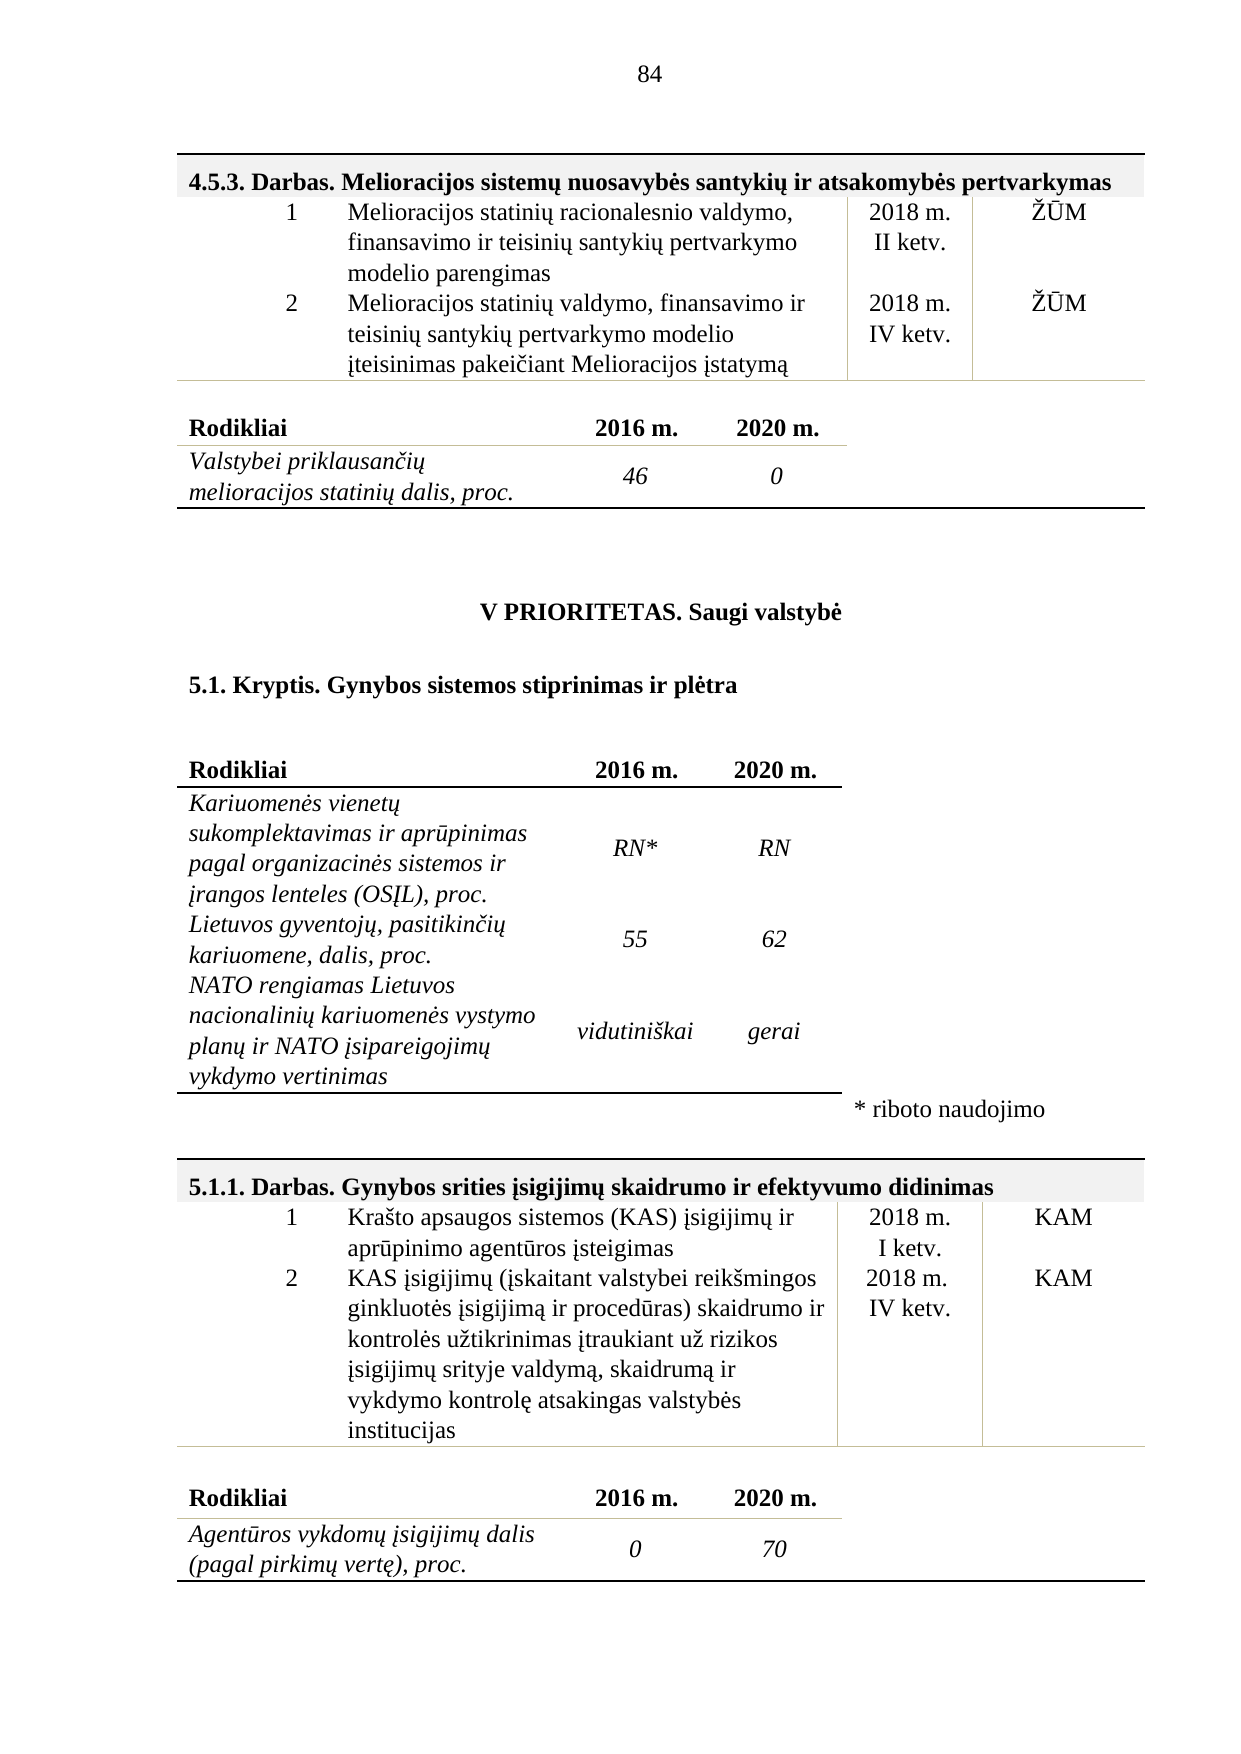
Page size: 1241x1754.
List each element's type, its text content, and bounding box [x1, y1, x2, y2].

table_cell [847, 412, 973, 445]
table_cell [973, 118, 1144, 152]
table_cell KAS įsigijimų (įskaitant valstybei reikšmingos ginkluotės įsigijimą ir procedūras) skaidrumo ir kontrolės užtikrinimas įtraukiant už rizikos įsigijimų srityje valdymą, skaidrumą ir vykdymo kontrolę atsakingas valstybės institucijas [336, 1263, 837, 1446]
table_cell [565, 509, 708, 540]
table_cell 62 [708, 909, 842, 970]
table_cell [842, 1479, 982, 1518]
table_cell [565, 628, 708, 658]
table_cell [982, 740, 1144, 786]
table_cell [247, 509, 336, 540]
table_cell [177, 118, 247, 152]
table_cell [708, 1094, 842, 1125]
table_cell 5.1.1. Darbas. Gynybos srities įsigijimų skaidrumo ir efektyvumo didinimas [177, 1160, 1144, 1202]
table_cell [336, 1447, 532, 1478]
table_cell 0 [708, 446, 847, 507]
table_cell gerai [708, 970, 842, 1092]
table_cell Rodikliai [177, 412, 336, 445]
table_cell [982, 1479, 1144, 1518]
table_cell 70 [708, 1519, 842, 1580]
table_cell [982, 970, 1144, 1092]
table_cell [842, 1447, 982, 1478]
table_cell [842, 786, 982, 909]
table_cell Agentūros vykdomų įsigijimų dalis (pagal pirkimų vertę), proc. [177, 1519, 564, 1580]
table_cell [532, 740, 564, 786]
table_cell [982, 701, 1144, 740]
table_cell [842, 1518, 982, 1580]
table_cell [565, 701, 708, 740]
table_cell [177, 1125, 247, 1157]
table_cell Kariuomenės vienetų sukomplektavimas ir aprūpinimas pagal organizacinės sistemos ir įrangos lenteles (OSĮL), proc. [177, 788, 564, 909]
table_cell 2016 m. [565, 1479, 708, 1518]
table_cell [336, 540, 527, 573]
table_cell ŽŪM [973, 288, 1144, 379]
table_cell Rodikliai [177, 1479, 336, 1518]
table_cell 2016 m. [565, 740, 708, 786]
table_cell [177, 1202, 247, 1263]
table_cell * riboto naudojimo [842, 1092, 1144, 1125]
table_cell [708, 1447, 842, 1478]
table_cell [336, 381, 527, 412]
table_cell [982, 786, 1144, 909]
table_cell [527, 540, 564, 573]
table_cell 2020 m. [708, 740, 842, 786]
table_cell RN* [565, 788, 708, 909]
table_cell NATO rengiamas Lietuvos nacionalinių kariuomenės vystymo planų ir NATO įsipareigojimų vykdymo vertinimas [177, 970, 564, 1092]
table_cell [336, 740, 532, 786]
table_cell [177, 381, 247, 412]
table_cell [847, 445, 973, 507]
table_cell [982, 909, 1144, 970]
table_cell [177, 288, 247, 379]
table_cell [532, 1479, 564, 1518]
table_cell ŽŪM [973, 197, 1144, 288]
table_cell [247, 540, 336, 573]
table_cell [527, 412, 564, 445]
table_cell [336, 412, 527, 445]
table_cell [842, 909, 982, 970]
table_cell [532, 1125, 564, 1157]
table_cell 2020 m. [708, 1479, 842, 1518]
table_cell [708, 118, 847, 152]
table_cell Rodikliai [177, 740, 336, 786]
table_cell [973, 445, 1144, 507]
table_cell [532, 701, 564, 740]
table_cell Melioracijos statinių racionalesnio valdymo, finansavimo ir teisinių santykių pertvarkymo modelio parengimas [336, 197, 847, 288]
table_cell 2018 m. IV ketv. [838, 1263, 982, 1446]
table_cell [982, 1518, 1144, 1580]
table_cell 55 [565, 909, 708, 970]
table_cell [247, 381, 336, 412]
table_cell [177, 1094, 247, 1125]
table_cell [177, 509, 247, 540]
table_cell [842, 628, 982, 658]
table_cell 46 [565, 446, 708, 507]
table_cell [247, 118, 336, 152]
table_cell [336, 1094, 532, 1125]
table_cell [842, 970, 982, 1092]
table_cell [247, 628, 336, 658]
table_cell [847, 381, 973, 412]
table_cell 2016 m. [565, 412, 708, 445]
table_cell [842, 1125, 1144, 1157]
table_cell 1 [247, 1202, 336, 1263]
table_cell [565, 1447, 708, 1478]
table_cell Valstybei priklausančių melioracijos statinių dalis, proc. [177, 446, 564, 507]
table_cell [177, 197, 247, 288]
table_cell [336, 701, 532, 740]
table_cell [532, 1447, 564, 1478]
table_cell [565, 1125, 708, 1157]
table_cell [177, 540, 247, 573]
table_cell [532, 628, 564, 658]
table_cell [565, 540, 708, 573]
table_cell [842, 701, 982, 740]
table_cell [708, 1125, 842, 1157]
table_cell [565, 381, 708, 412]
table_cell [247, 1094, 336, 1125]
table_cell 1 [247, 197, 336, 288]
table_cell [565, 118, 708, 152]
table_cell [973, 412, 1144, 445]
table_cell RN [708, 788, 842, 909]
table_cell [708, 628, 842, 658]
table_cell [532, 1094, 564, 1125]
table_cell [247, 701, 336, 740]
table_cell [847, 509, 973, 540]
table_cell [842, 740, 982, 786]
table_cell [973, 509, 1144, 540]
table_cell [527, 381, 564, 412]
table_cell [247, 1447, 336, 1478]
table_cell [527, 118, 564, 152]
table_cell [982, 1447, 1144, 1478]
table_cell 4.5.3. Darbas. Melioracijos sistemų nuosavybės santykių ir atsakomybės pertvarkymas [177, 155, 1144, 197]
table_cell [336, 118, 527, 152]
table_cell [336, 509, 527, 540]
table_cell [527, 509, 564, 540]
table_cell [177, 1263, 247, 1446]
table_cell 2018 m. I ketv. [838, 1202, 982, 1263]
table_cell [247, 1125, 336, 1157]
table_cell [982, 628, 1144, 658]
table_cell KAM [983, 1202, 1144, 1263]
table_cell [177, 1447, 247, 1478]
table_cell V PRIORITETAS. Saugi valstybė [177, 573, 1144, 627]
table_cell Lietuvos gyventojų, pasitikinčių kariuomene, dalis, proc. [177, 909, 564, 970]
table_cell [177, 628, 247, 658]
table_cell 2018 m. IV ketv. [848, 288, 972, 379]
table_cell vidutiniškai [565, 970, 708, 1092]
table_cell [708, 701, 842, 740]
table_cell [847, 118, 973, 152]
table_cell 2018 m. II ketv. [848, 197, 972, 288]
table_cell KAM [983, 1263, 1144, 1446]
table_cell 2020 m. [708, 412, 847, 445]
table_cell Melioracijos statinių valdymo, finansavimo ir teisinių santykių pertvarkymo modelio įteisinimas pakeičiant Melioracijos įstatymą [336, 288, 847, 379]
table_cell Krašto apsaugos sistemos (KAS) įsigijimų ir aprūpinimo agentūros įsteigimas [336, 1202, 837, 1263]
table_cell 2 [247, 288, 336, 379]
table_cell [847, 540, 973, 573]
table_cell [336, 1125, 532, 1157]
table_cell [973, 540, 1144, 573]
table_cell 5.1. Kryptis. Gynybos sistemos stiprinimas ir plėtra [177, 658, 1144, 701]
table_cell [565, 1094, 708, 1125]
table_cell [336, 628, 532, 658]
table_cell [708, 381, 847, 412]
table_cell 2 [247, 1263, 336, 1446]
table_cell 0 [565, 1519, 708, 1580]
table_cell [177, 701, 247, 740]
table_cell [708, 509, 847, 540]
table_cell [973, 381, 1144, 412]
table_cell [708, 540, 847, 573]
table_cell [336, 1479, 532, 1518]
